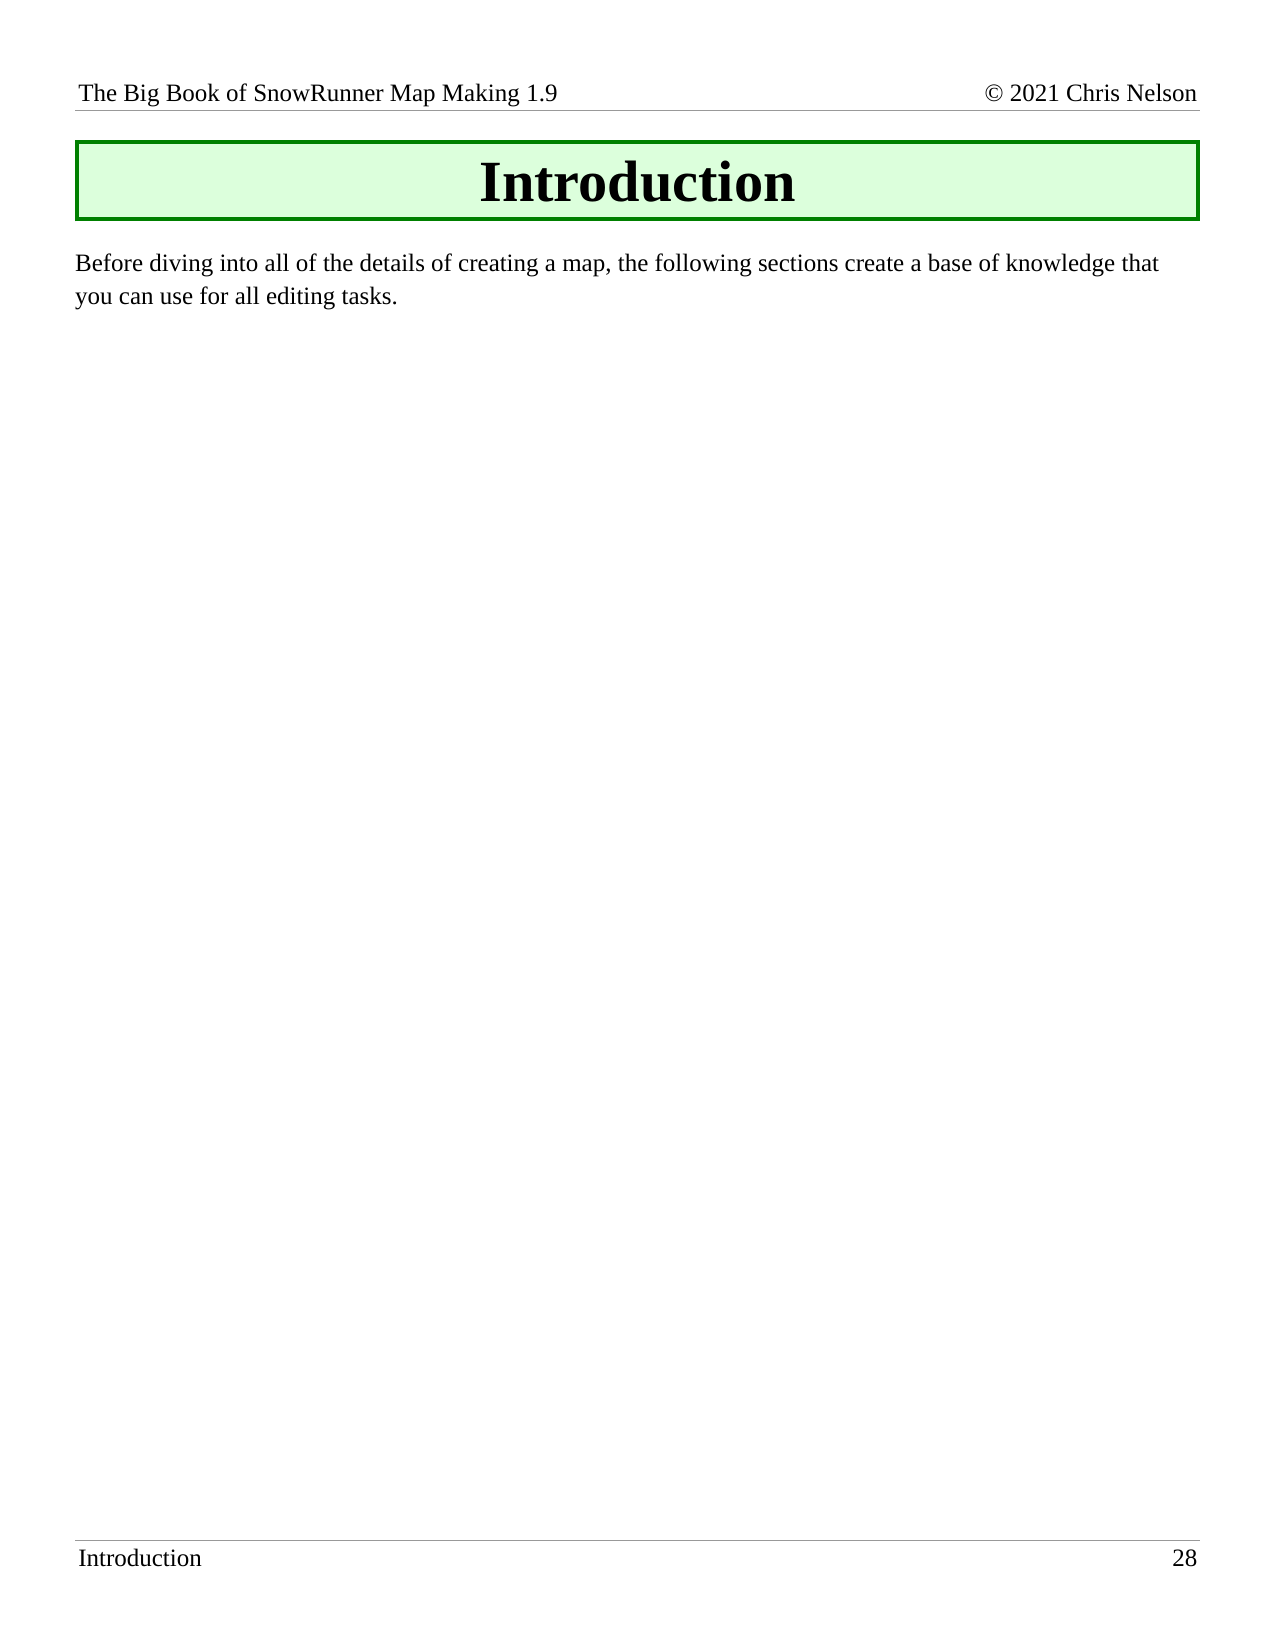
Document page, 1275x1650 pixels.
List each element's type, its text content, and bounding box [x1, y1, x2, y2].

text Before diving into all of the details of creating a map, the following sections create a base of knowledge that you can use for all editing tasks. [75, 248, 1200, 310]
subtitle Introduction [79, 144, 1196, 217]
